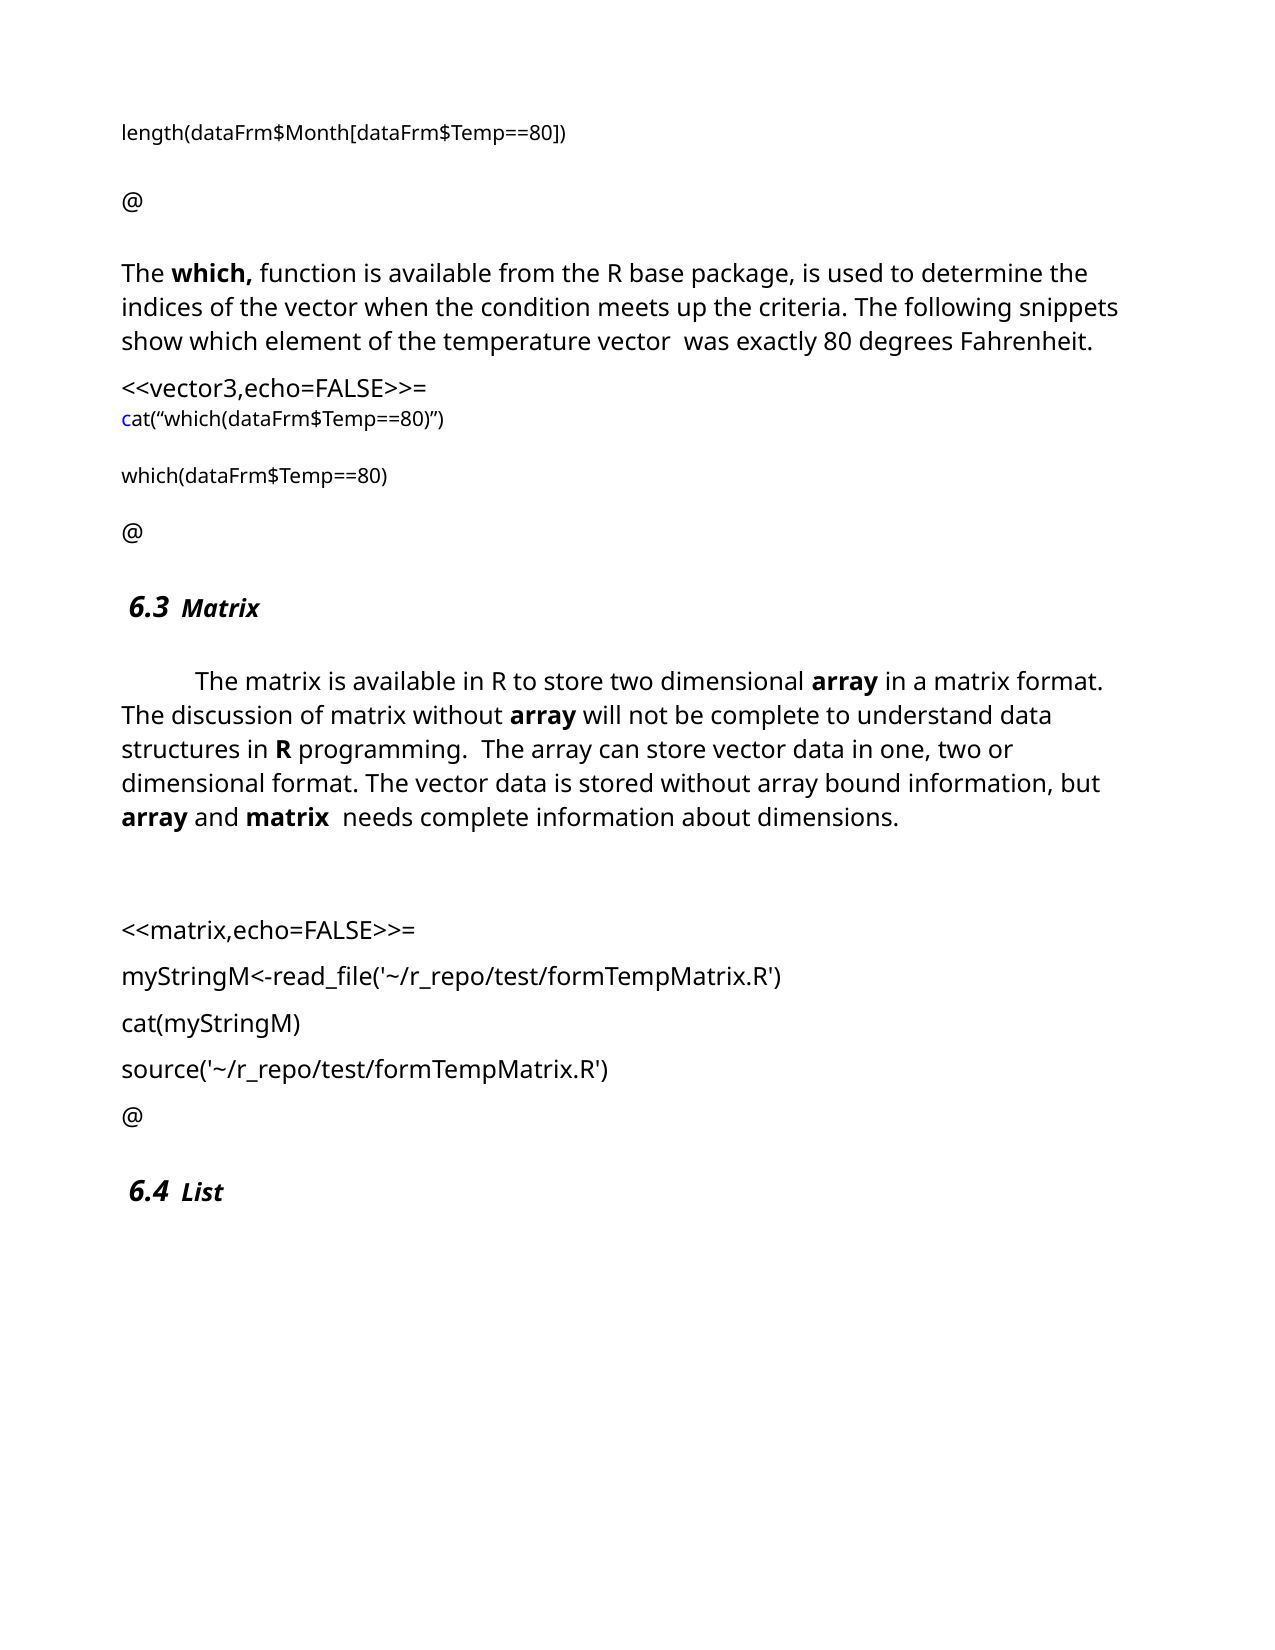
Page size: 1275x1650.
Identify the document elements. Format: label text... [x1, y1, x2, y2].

text @ [121, 1099, 1158, 1133]
text which(dataFrm$Temp==80) [121, 461, 1158, 490]
text length(dataFrm$Month[dataFrm$Temp==80]) [121, 118, 1158, 147]
text @ [121, 184, 1158, 218]
text <<matrix,echo=FALSE>>= [121, 912, 1158, 947]
text cat(myStringM) [121, 1006, 1158, 1040]
text myStringM<-read_file('~/r_repo/test/formTempMatrix.R') [121, 959, 1158, 993]
text <<vector3,echo=FALSE>>= [121, 370, 1158, 404]
text source('~/r_repo/test/formTempMatrix.R') [121, 1052, 1158, 1086]
subtitle List [121, 1170, 1158, 1210]
text The matrix is available in R to store two dimensional array in a matrix format. The discussion of matrix without array will not be complete to understand data structures in R programming. The array can store vector data in one, two or dimensional format. The vector data is stored without array bound information, but array and matrix needs complete information about dimensions. [121, 663, 1158, 834]
text @ [121, 515, 1158, 549]
text cat(“which(dataFrm$Temp==80)”) [121, 404, 1158, 433]
subtitle Matrix [121, 586, 1158, 626]
text The which, function is available from the R base package, is used to determine the indices of the vector when the condition meets up the criteria. The following snippets show which element of the temperature vector was exactly 80 degrees Fahrenheit. [121, 256, 1158, 358]
